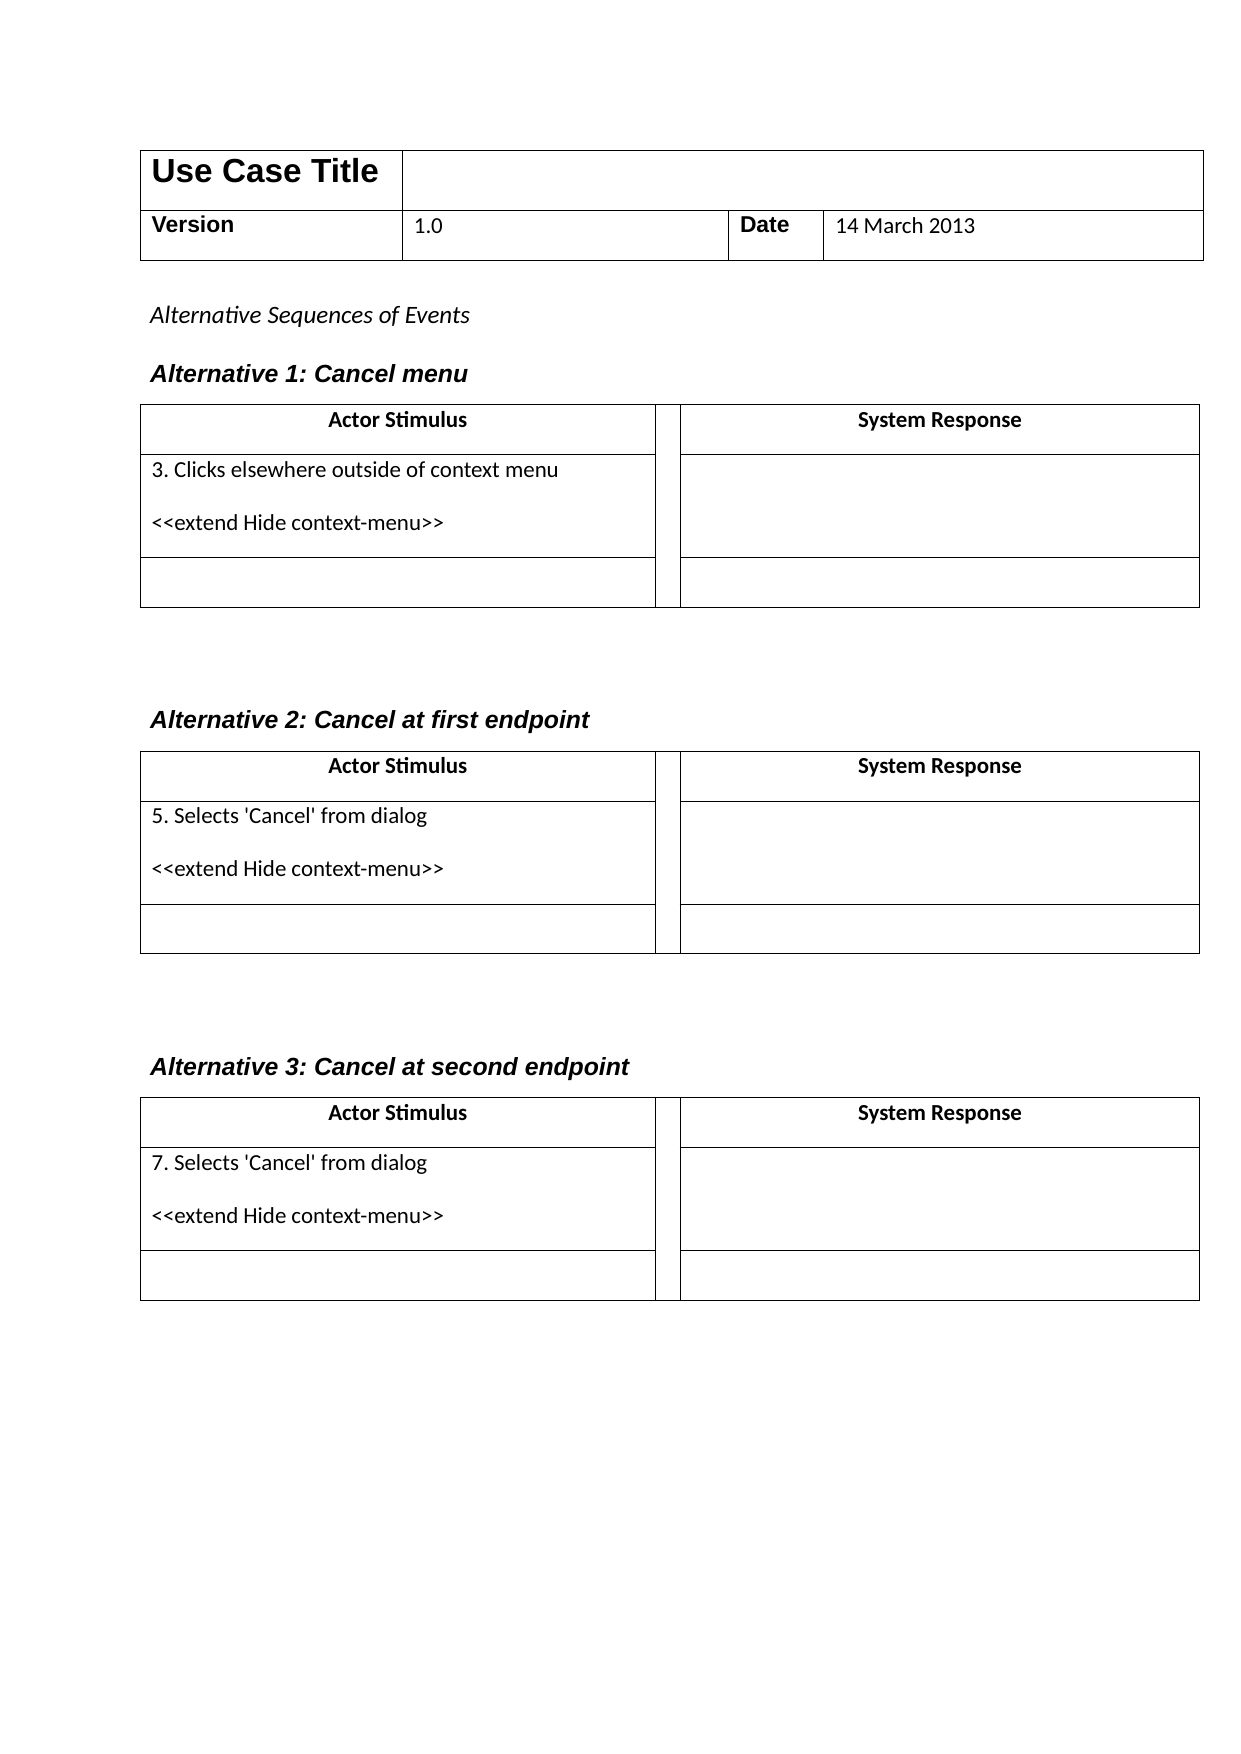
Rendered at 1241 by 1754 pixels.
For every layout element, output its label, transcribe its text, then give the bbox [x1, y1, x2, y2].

subtitle Alternative 1: Cancel menu [150, 359, 1090, 387]
table_cell [681, 1251, 1199, 1300]
table_cell 14 March 2013 [824, 211, 1203, 260]
table_cell [403, 151, 1203, 210]
table_cell 1.0 [403, 211, 728, 260]
table_cell [681, 455, 1199, 557]
table_header System Response [681, 405, 1199, 454]
table_header [656, 405, 680, 607]
table_cell [681, 558, 1199, 607]
subtitle Alternative 3: Cancel at second endpoint [150, 1052, 1090, 1080]
table_header [656, 752, 680, 953]
table_cell [681, 905, 1199, 953]
table_cell Use Case Title [141, 151, 402, 210]
table_header [656, 1098, 680, 1300]
text Alternative Sequences of Events [150, 299, 1090, 329]
table_cell [681, 802, 1199, 903]
table_header Actor Stimulus [141, 1098, 655, 1147]
table_header System Response [681, 1098, 1199, 1147]
table_cell [141, 1251, 655, 1300]
table_header Actor Stimulus [141, 405, 655, 454]
table_cell Date [729, 211, 823, 260]
table_cell Version [141, 211, 402, 260]
table_header System Response [681, 752, 1199, 801]
table_cell [681, 1148, 1199, 1250]
subtitle Alternative 2: Cancel at first endpoint [150, 705, 1090, 734]
table_cell [141, 905, 655, 953]
table_cell 3. Clicks elsewhere outside of context menu <<extend Hide context-menu>> [141, 455, 655, 557]
table_cell 5. Selects 'Cancel' from dialog <<extend Hide context-menu>> [141, 802, 655, 903]
table_cell 7. Selects 'Cancel' from dialog <<extend Hide context-menu>> [141, 1148, 655, 1250]
table_cell [141, 558, 655, 607]
table_header Actor Stimulus [141, 752, 655, 801]
